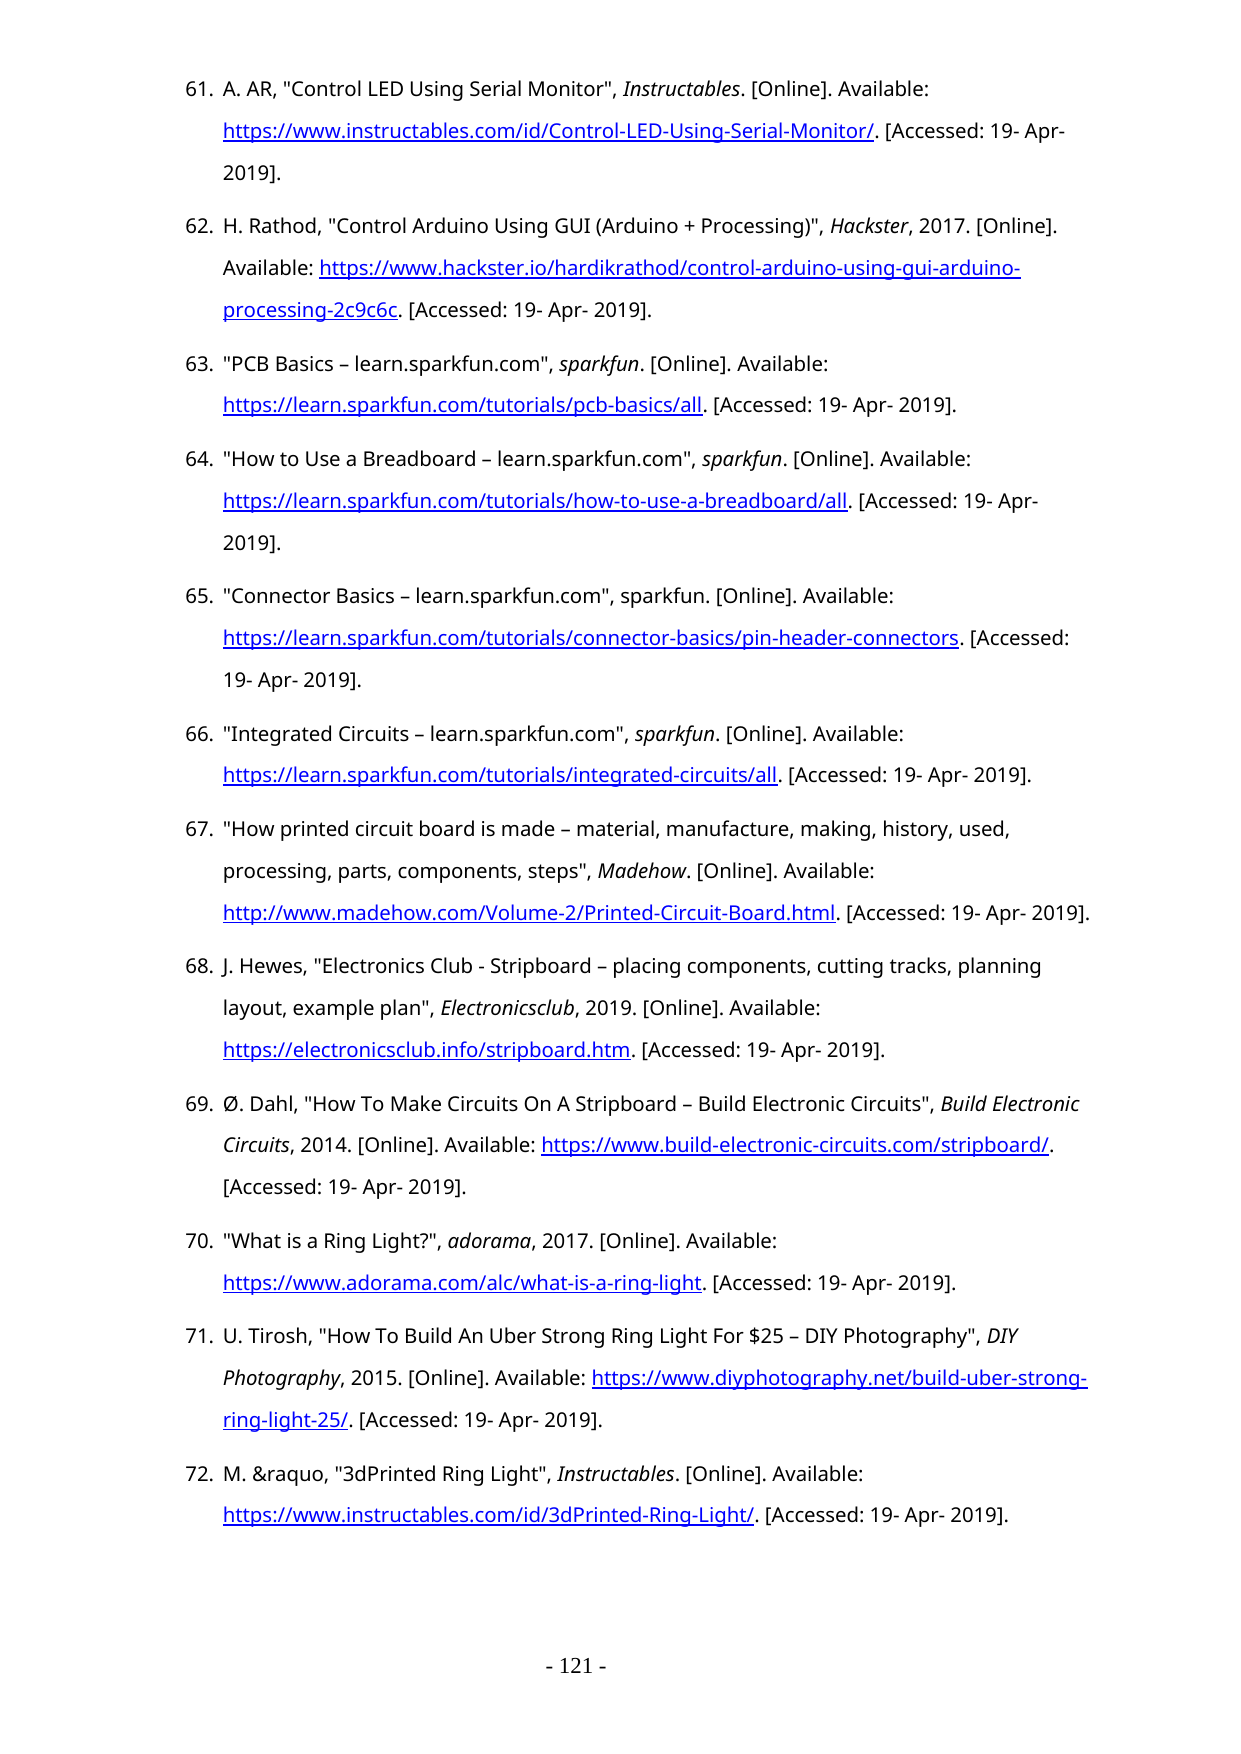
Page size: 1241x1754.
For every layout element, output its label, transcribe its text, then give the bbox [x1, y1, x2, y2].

list U. Tirosh, "How To Build An Uber Strong Ring Light For $25 – DIY Photography", DIY Photography, 2015. [Online]. Available: https://www.diyphotography.net/build-uber-strong-ring-light-25/. [Accessed: 19- Apr- 2019]. [185, 1322, 1092, 1433]
list "Connector Basics – learn.sparkfun.com", sparkfun. [Online]. Available: https://learn.sparkfun.com/tutorials/connector-basics/pin-header-connectors. [Accessed: 19- Apr- 2019]. [185, 582, 1092, 693]
list A. AR, "Control LED Using Serial Monitor", Instructables. [Online]. Available: https://www.instructables.com/id/Control-LED-Using-Serial-Monitor/. [Accessed: 19- Apr- 2019]. [185, 75, 1092, 186]
list "What is a Ring Light?", adorama, 2017. [Online]. Available: https://www.adorama.com/alc/what-is-a-ring-light. [Accessed: 19- Apr- 2019]. [185, 1227, 1092, 1296]
list "PCB Basics – learn.sparkfun.com", sparkfun. [Online]. Available: https://learn.sparkfun.com/tutorials/pcb-basics/all. [Accessed: 19- Apr- 2019]. [185, 349, 1092, 419]
list M. &raquo, "3dPrinted Ring Light", Instructables. [Online]. Available: https://www.instructables.com/id/3dPrinted-Ring-Light/. [Accessed: 19- Apr- 2019]. [185, 1459, 1092, 1529]
list H. Rathod, "Control Arduino Using GUI (Arduino + Processing)", Hackster, 2017. [Online]. Available: https://www.hackster.io/hardikrathod/control-arduino-using-gui-arduino-processing-2c9c6c. [Accessed: 19- Apr- 2019]. [185, 212, 1092, 323]
list "How to Use a Breadboard – learn.sparkfun.com", sparkfun. [Online]. Available: https://learn.sparkfun.com/tutorials/how-to-use-a-breadboard/all. [Accessed: 19- Apr- 2019]. [185, 445, 1092, 556]
list J. Hewes, "Electronics Club - Stripboard – placing components, cutting tracks, planning layout, example plan", Electronicsclub, 2019. [Online]. Available: https://electronicsclub.info/stripboard.htm. [Accessed: 19- Apr- 2019]. [185, 952, 1092, 1063]
list Ø. Dahl, "How To Make Circuits On A Stripboard – Build Electronic Circuits", Build Electronic Circuits, 2014. [Online]. Available: https://www.build-electronic-circuits.com/stripboard/. [Accessed: 19- Apr- 2019]. [185, 1089, 1092, 1200]
list "Integrated Circuits – learn.sparkfun.com", sparkfun. [Online]. Available: https://learn.sparkfun.com/tutorials/integrated-circuits/all. [Accessed: 19- Apr- 2019]. [185, 719, 1092, 789]
list "How printed circuit board is made – material, manufacture, making, history, used, processing, parts, components, steps", Madehow. [Online]. Available: http://www.madehow.com/Volume-2/Printed-Circuit-Board.html. [Accessed: 19- Apr- 2019]. [185, 815, 1092, 926]
